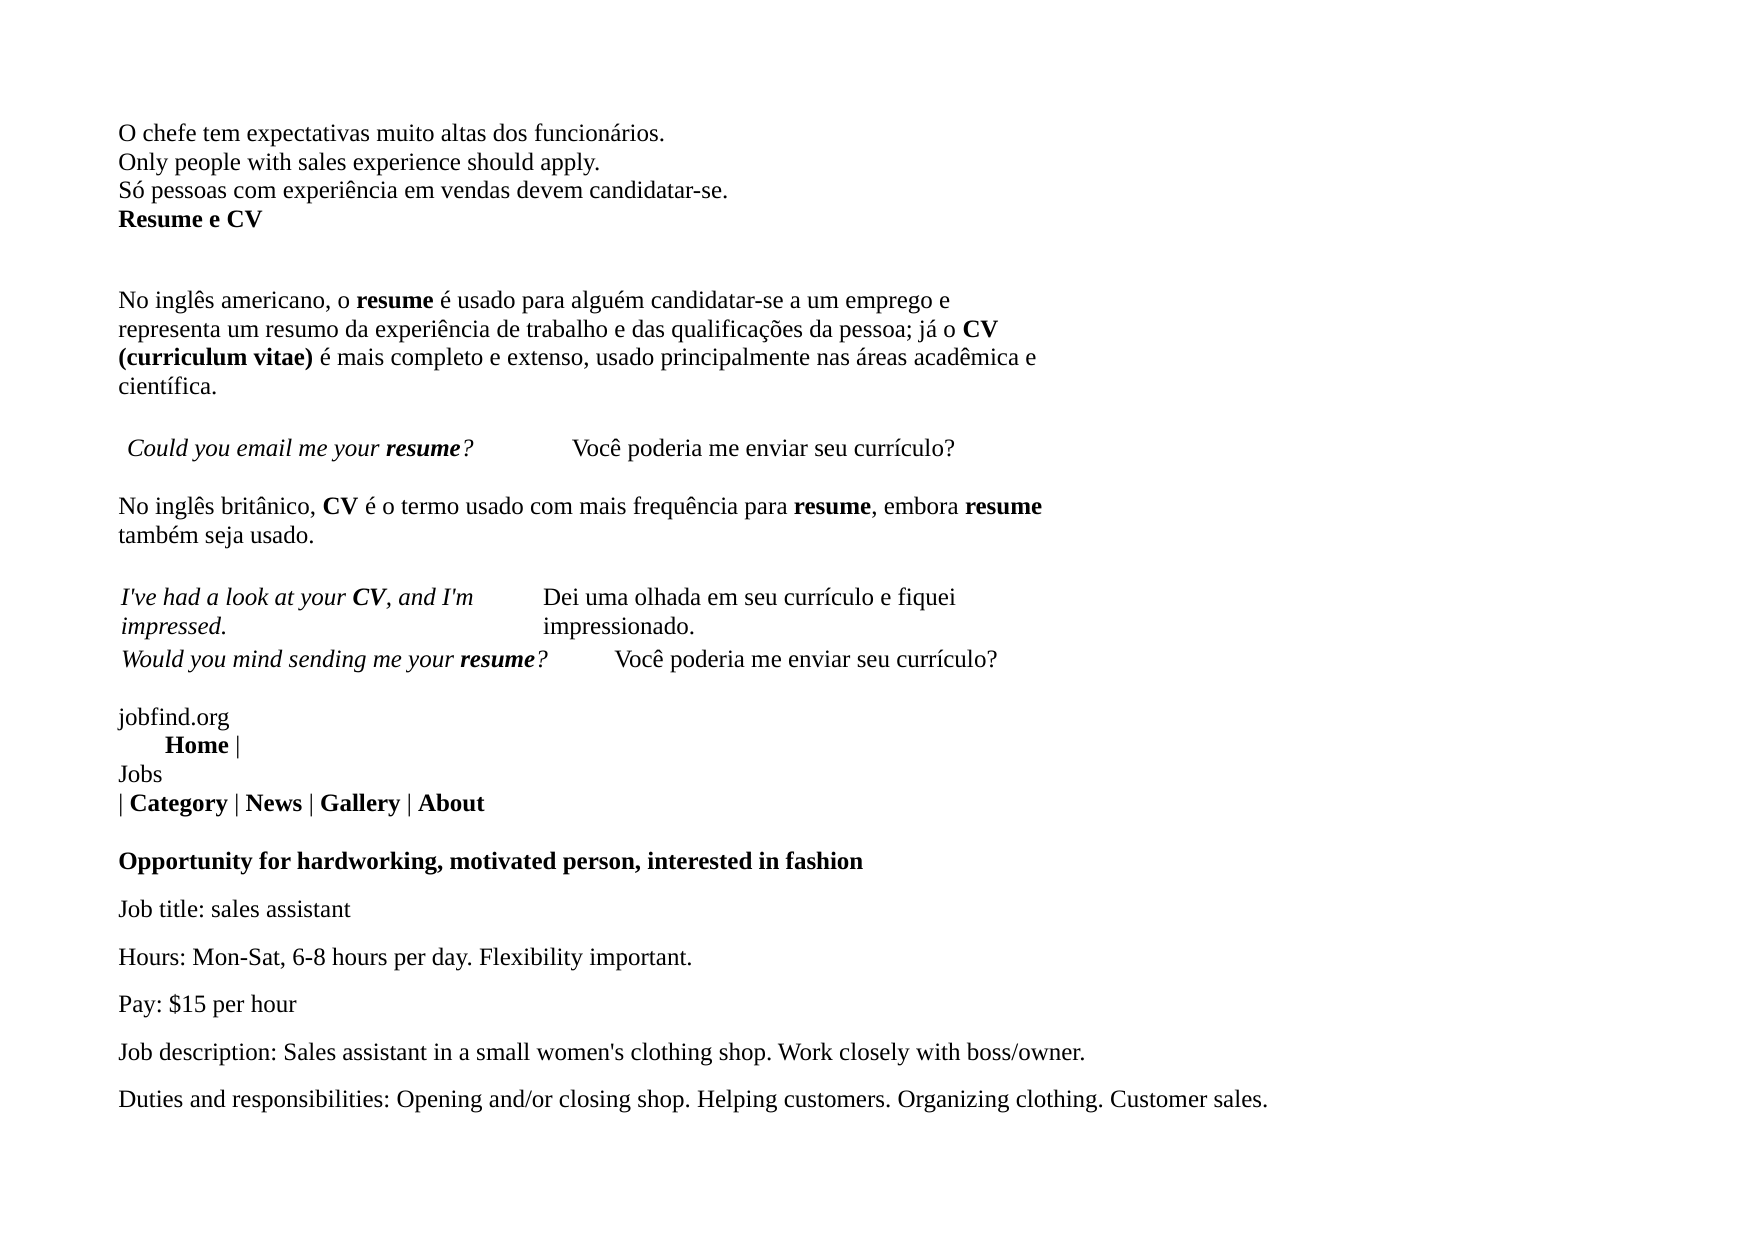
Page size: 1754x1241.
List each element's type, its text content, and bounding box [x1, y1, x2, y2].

table_cell [118, 462, 127, 491]
text Só pessoas com experiência em vendas devem candidatar-se. [118, 176, 1636, 204]
text Job description: Sales assistant in a small women's clothing shop. Work closely with boss/owner. [118, 1037, 1636, 1066]
text Only people with sales experience should apply. [118, 147, 1636, 176]
text Pay: $15 per hour [118, 989, 1636, 1018]
text Jobs [118, 759, 1636, 788]
text jobfind.org [118, 702, 1636, 731]
table_header Would you mind sending me your resume? [121, 644, 614, 673]
table_cell No inglês britânico, CV é o termo usado com mais frequência para resume, embora resume também seja usado. [118, 491, 1056, 577]
table_cell [572, 462, 1056, 491]
table_cell [587, 429, 1056, 433]
text | Category | News | Gallery | About [118, 788, 1636, 817]
text Opportunity for hardworking, motivated person, interested in fashion [118, 846, 1636, 875]
table_cell [118, 429, 587, 433]
table_header I've had a look at your CV, and I'm impressed. [121, 582, 543, 639]
text Home | [165, 731, 1636, 759]
table_header Você poderia me enviar seu currículo? [572, 434, 1056, 462]
text O chefe tem expectativas muito altas dos funcionários. [118, 118, 1636, 147]
table_header No inglês americano, o resume é usado para alguém candidatar-se a um emprego e representa um resumo da experiência de trabalho e das qualificações da pessoa; já o CV (curriculum vitae) é mais completo e extenso, usado principalmente nas áreas acadêmica e científica. [118, 285, 1056, 429]
table_header [118, 434, 127, 462]
table_cell [127, 577, 1056, 582]
table_cell [118, 577, 127, 582]
table_header Você poderia me enviar seu currículo? [614, 644, 1056, 673]
text Duties and responsibilities: Opening and/or closing shop. Helping customers. Organizing clothing. Customer sales. [118, 1084, 1636, 1113]
text Hours: Mon-Sat, 6-8 hours per day. Flexibility important. [118, 942, 1636, 970]
text Job title: sales assistant [118, 894, 1636, 923]
table_cell [121, 640, 1056, 644]
text Resume e CV [118, 204, 1636, 266]
table_cell [127, 462, 572, 491]
table_header Dei uma olhada em seu currículo e fiquei impressionado. [543, 582, 1056, 639]
table_header Could you email me your resume? [127, 434, 572, 462]
